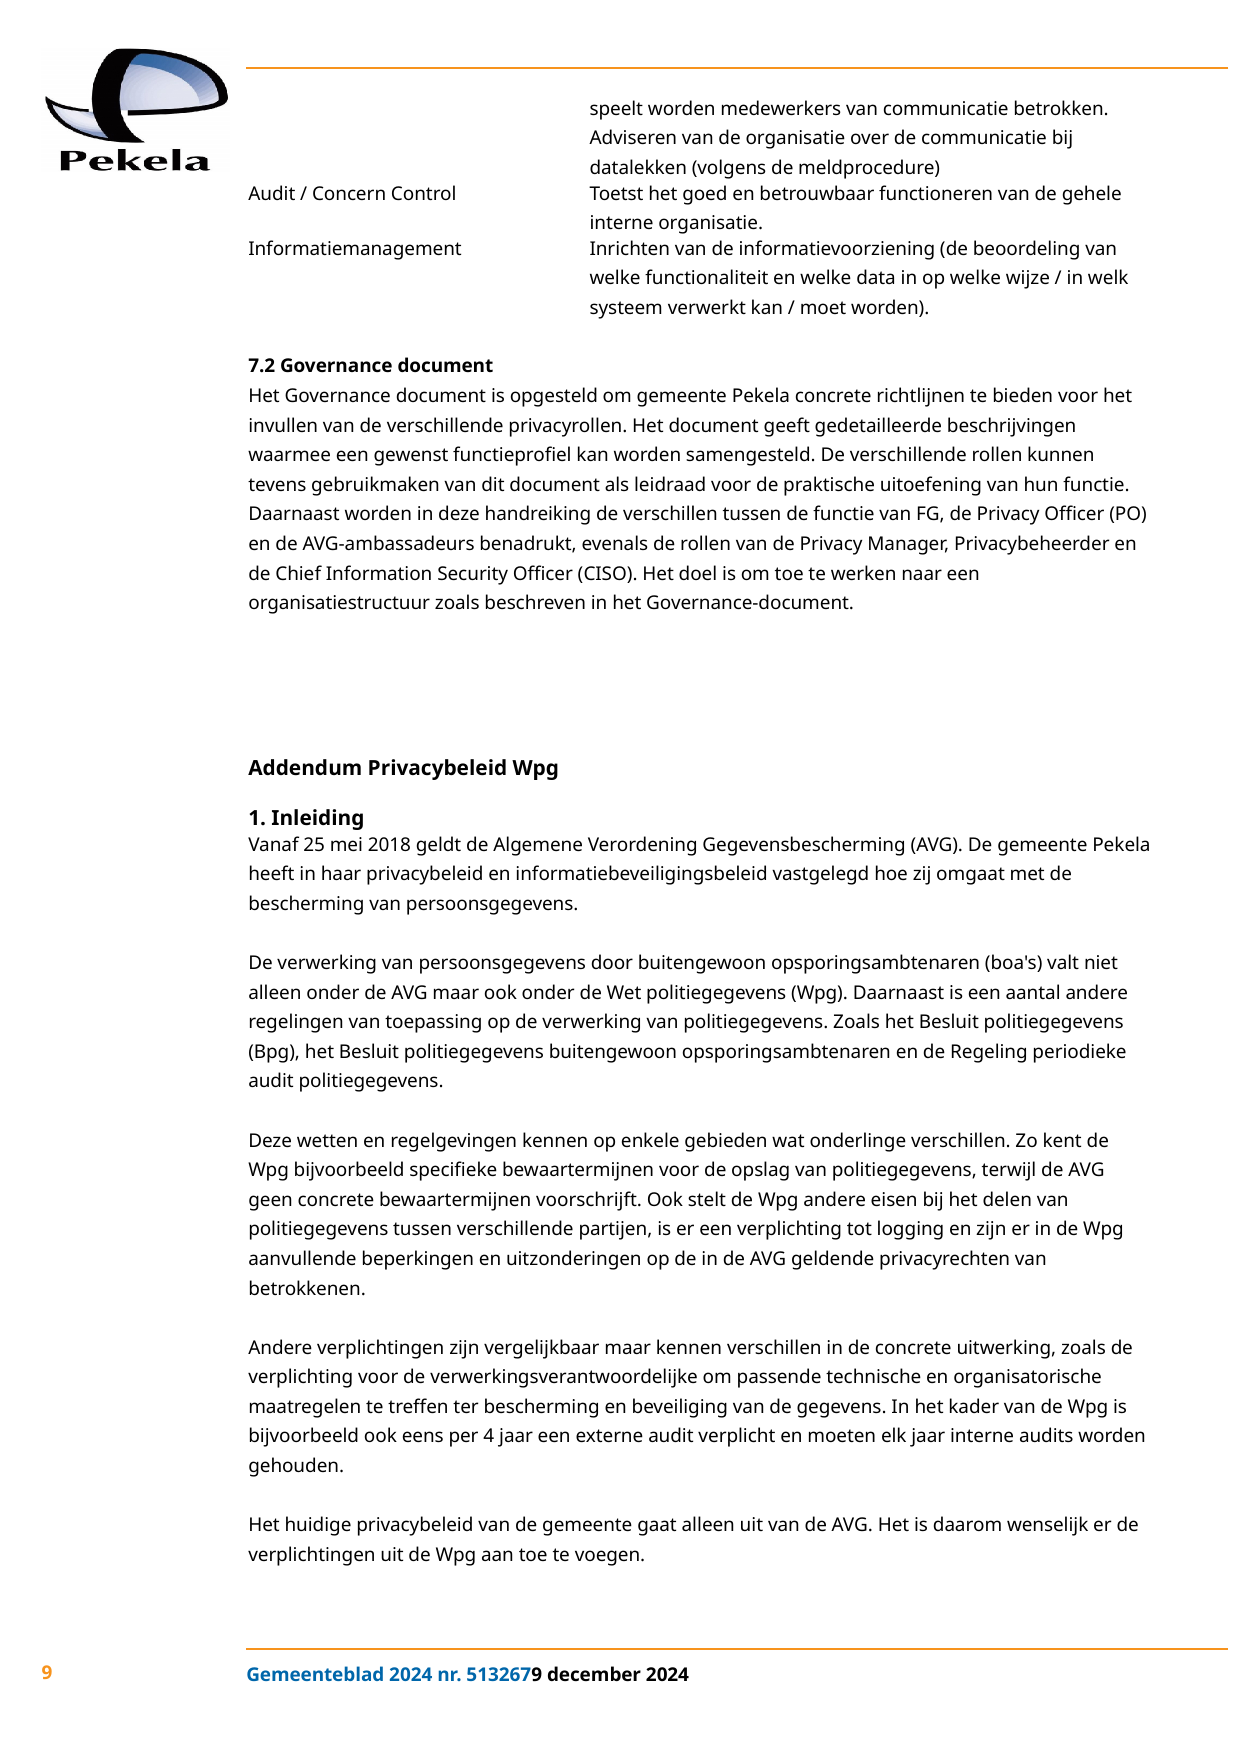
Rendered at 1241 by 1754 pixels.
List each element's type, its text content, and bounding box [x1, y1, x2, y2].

text 7.2 Governance document [248, 353, 1152, 378]
text De verwerking van persoonsgegevens door buitengewoon opsporingsambtenaren (boa's) valt niet alleen onder de AVG maar ook onder de Wet politiegegevens (Wpg). Daarnaast is een aantal andere regelingen van toepassing op de verwerking van politiegegevens. Zoals het Besluit politiegegevens (Bpg), het Besluit politiegegevens buitengewoon opsporingsambtenaren en de Regeling periodieke audit politiegegevens. [248, 949, 1152, 1093]
table_cell Toetst het goed en betrouwbaar functioneren van de gehele interne organisatie. [589, 180, 1152, 235]
text Addendum Privacybeleid Wpg [248, 753, 1152, 782]
picture [41, 47, 231, 172]
text Het huidige privacybeleid van de gemeente gaat alleen uit van de AVG. Het is daarom wenselijk er de verplichtingen uit de Wpg aan toe te voegen. [248, 1511, 1152, 1567]
text 1. Inleiding [248, 803, 1152, 831]
table_cell Inrichten van de informatievoorziening (de beoordeling van welke functionaliteit en welke data in op welke wijze / in welk systeem verwerkt kan / moet worden). [589, 235, 1152, 320]
text Deze wetten en regelgevingen kennen op enkele gebieden wat onderlinge verschillen. Zo kent de Wpg bijvoorbeeld specifieke bewaartermijnen voor de opslag van politiegegevens, terwijl de AVG geen concrete bewaartermijnen voorschrijft. Ook stelt de Wpg andere eisen bij het delen van politiegegevens tussen verschillende partijen, is er een verplichting tot logging en zijn er in de Wpg aanvullende beperkingen en uitzonderingen op de in de AVG geldende privacyrechten van betrokkenen. [248, 1127, 1152, 1301]
text Het Governance document is opgesteld om gemeente Pekela concrete richtlijnen te bieden voor het invullen van de verschillende privacyrollen. Het document geeft gedetailleerde beschrijvingen waarmee een gewenst functieprofiel kan worden samengesteld. De verschillende rollen kunnen tevens gebruikmaken van dit document als leidraad voor de praktische uitoefening van hun functie. Daarnaast worden in deze handreiking de verschillen tussen de functie van FG, de Privacy Officer (PO) en de AVG-ambassadeurs benadrukt, evenals de rollen van de Privacy Manager, Privacybeheerder en de Chief Information Security Officer (CISO). Het doel is om toe te werken naar een organisatiestructuur zoals beschreven in het Governance-document. [248, 382, 1152, 615]
text Vanaf 25 mei 2018 geldt de Algemene Verordening Gegevensbescherming (AVG). De gemeente Pekela heeft in haar privacybeleid en informatiebeveiligingsbeleid vastgelegd hoe zij omgaat met de bescherming van persoonsgegevens. [248, 831, 1152, 916]
text Andere verplichtingen zijn vergelijkbaar maar kennen verschillen in de concrete uitwerking, zoals de verplichting voor de verwerkingsverantwoordelijke om passende technische en organisatorische maatregelen te treffen ter bescherming en beveiliging van de gegevens. In het kader van de Wpg is bijvoorbeeld ook eens per 4 jaar een externe audit verplicht en moeten elk jaar interne audits worden gehouden. [248, 1334, 1152, 1478]
table_cell speelt worden medewerkers van communicatie betrokken. Adviseren van de organisatie over de communicatie bij datalekken (volgens de meldprocedure) [589, 95, 1152, 180]
table_cell Informatiemanagement [248, 235, 589, 320]
table_cell Audit / Concern Control [248, 180, 589, 235]
table_cell [248, 95, 589, 180]
